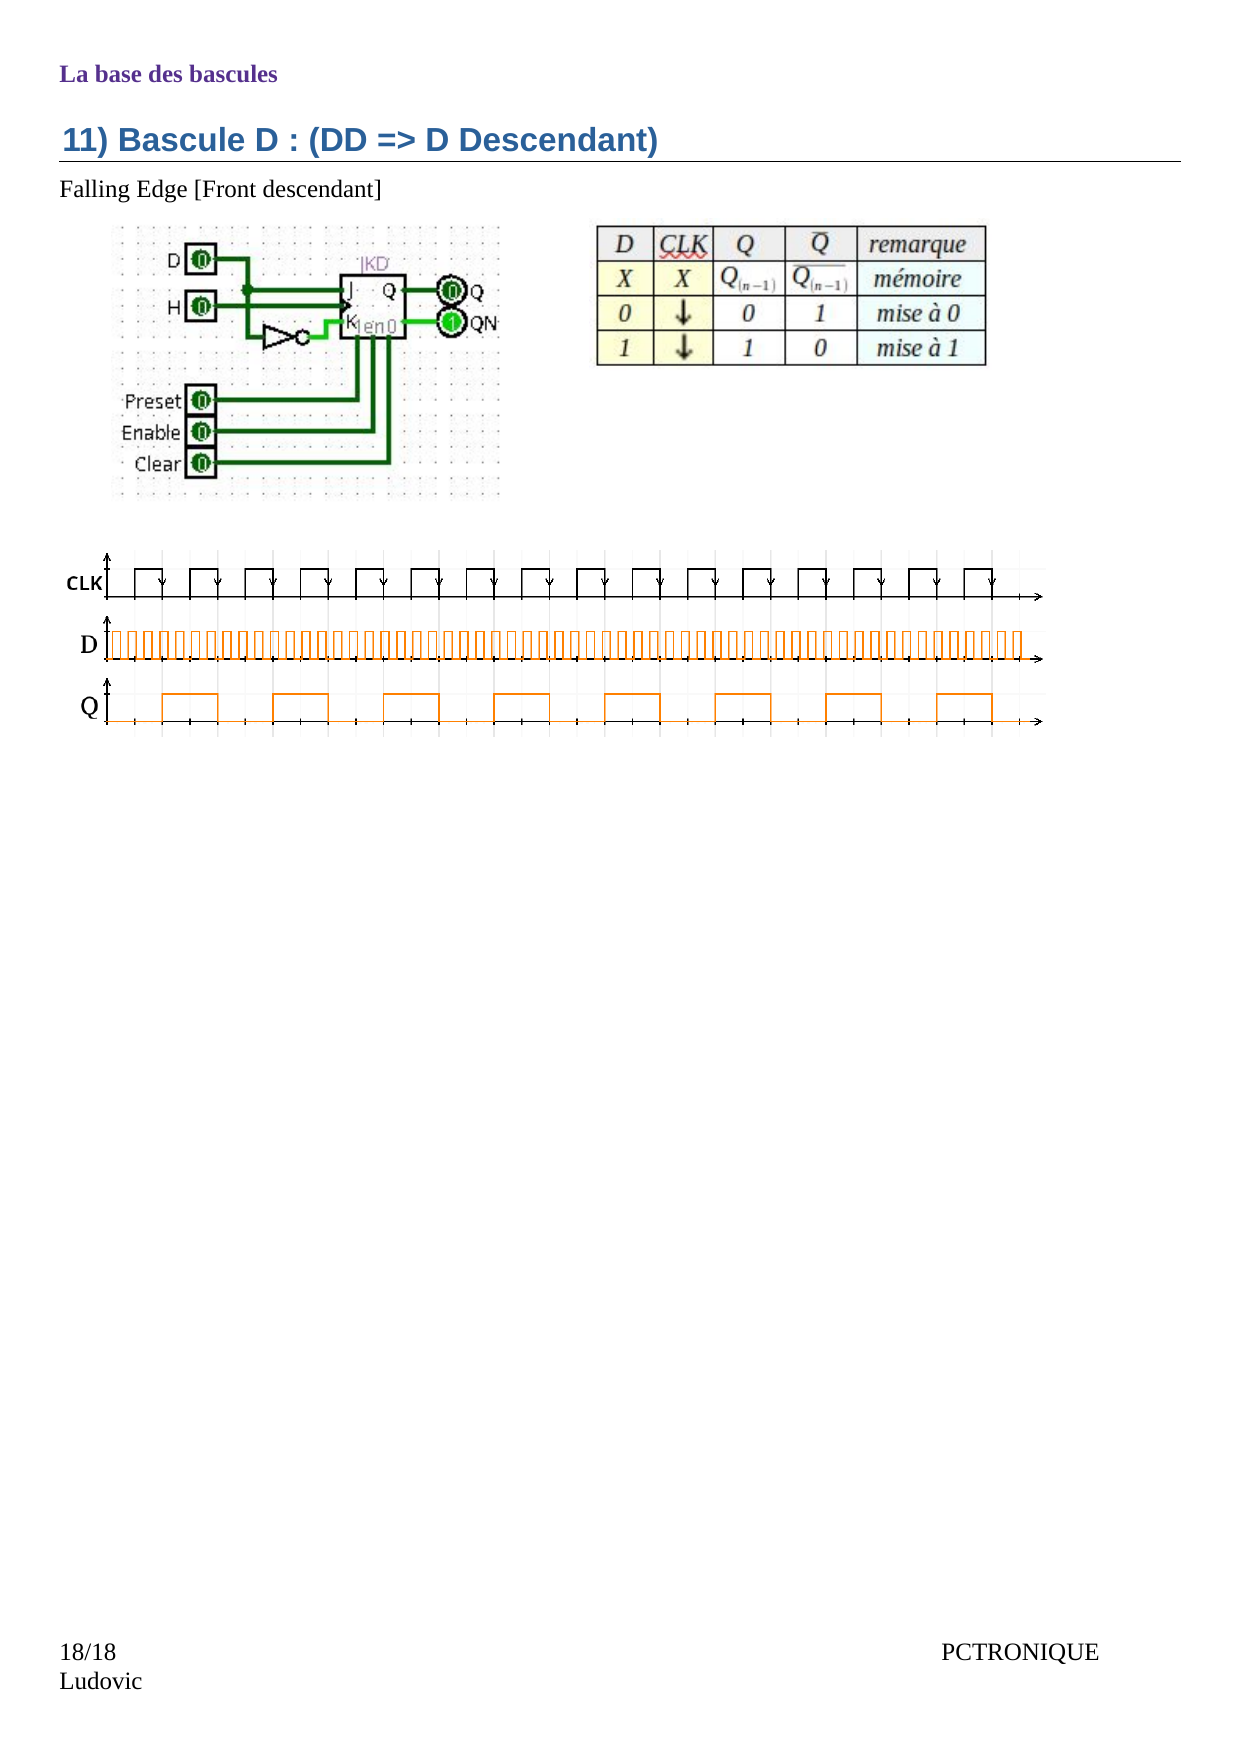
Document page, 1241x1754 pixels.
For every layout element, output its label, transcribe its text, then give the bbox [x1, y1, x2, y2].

text Falling Edge [Front descendant] [59, 174, 1181, 203]
subtitle 11) Bascule D : (DD => D Descendant) [59, 117, 1181, 161]
picture [111, 213, 512, 509]
picture [589, 218, 996, 377]
picture [60, 522, 1065, 737]
